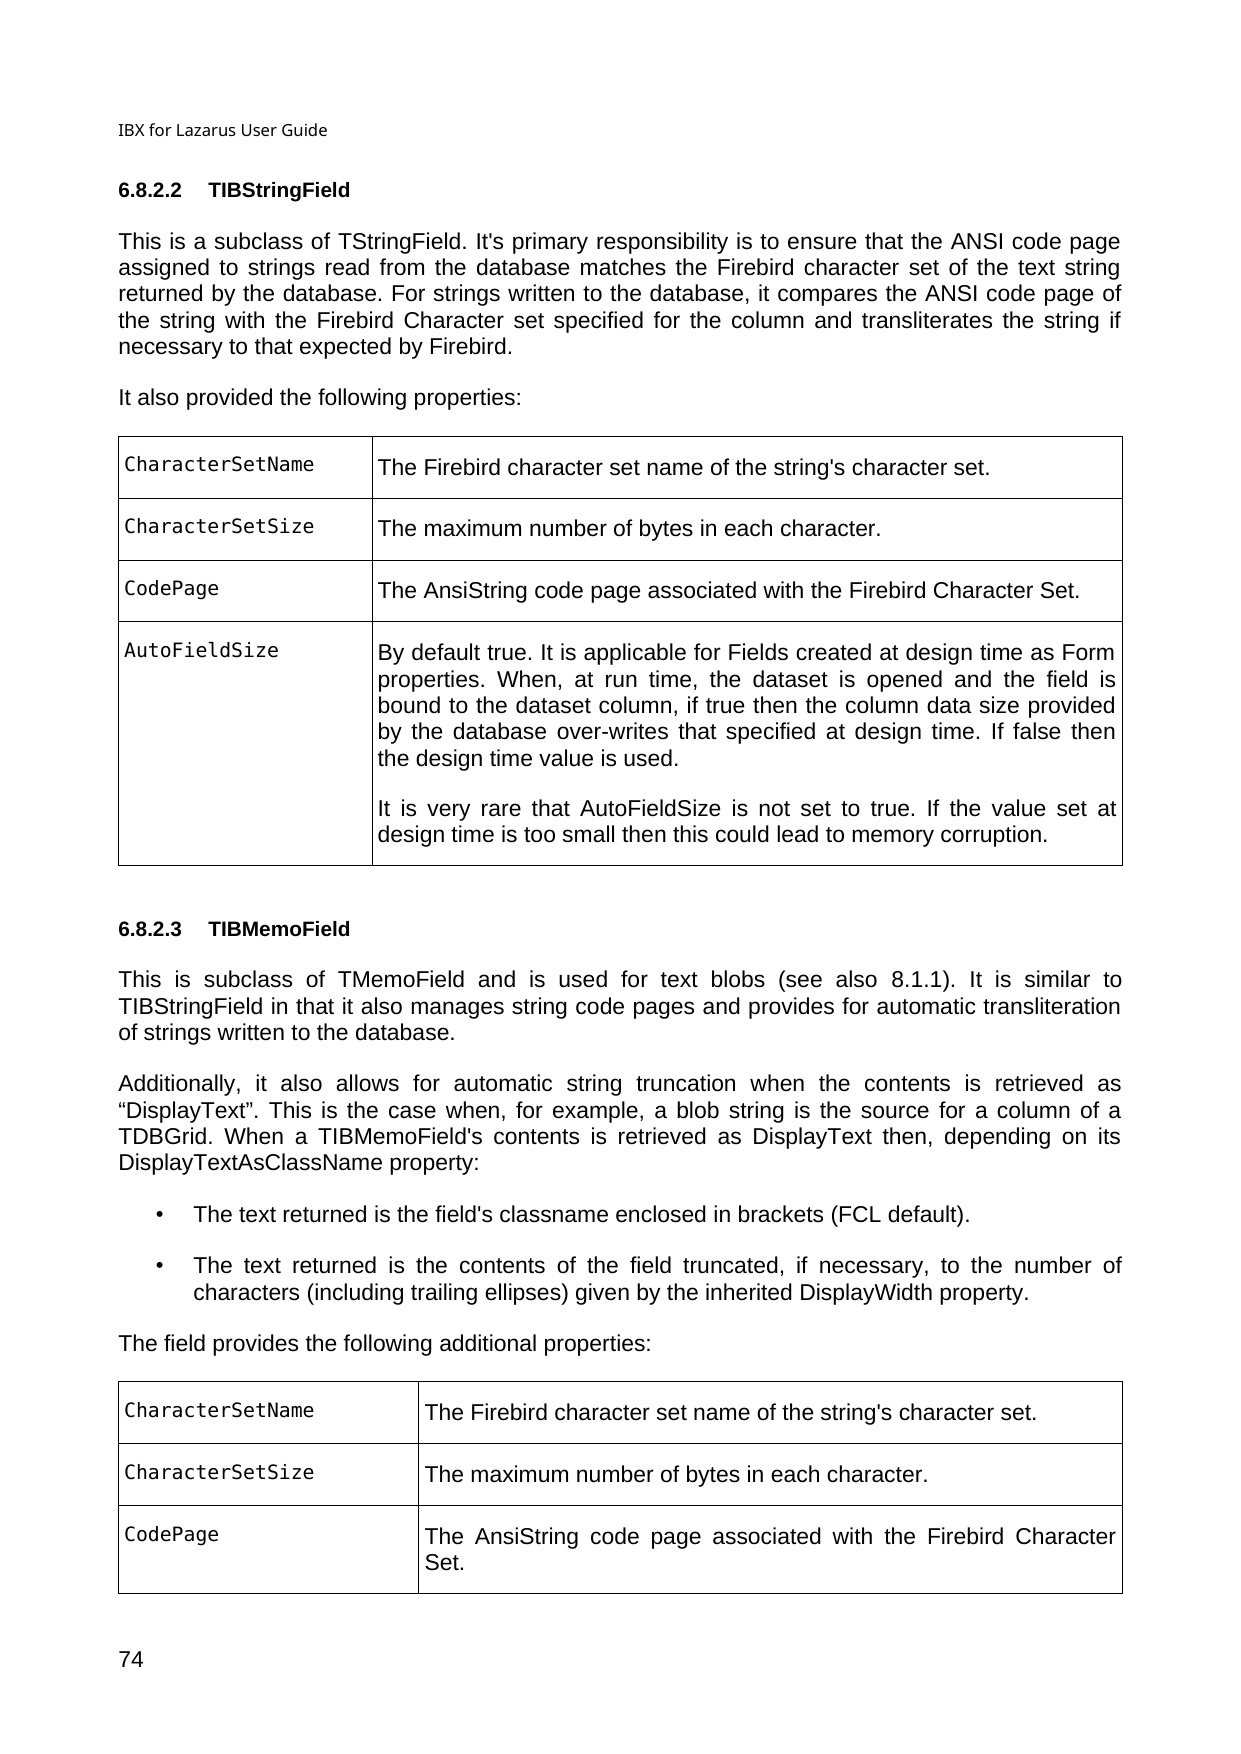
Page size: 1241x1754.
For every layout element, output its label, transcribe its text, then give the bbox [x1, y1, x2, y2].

table_header CharacterSetName [119, 437, 372, 498]
table_header The Firebird character set name of the string's character set. [373, 437, 1122, 498]
table_cell The maximum number of bytes in each character. [419, 1444, 1122, 1505]
table_cell CodePage [119, 1506, 418, 1593]
text The field provides the following additional properties: [118, 1330, 1122, 1356]
list The text returned is the field's classname enclosed in brackets (FCL default). [156, 1201, 1122, 1227]
subtitle TIBStringField [118, 178, 1122, 202]
text Additionally, it also allows for automatic string truncation when the contents is retrieved as “DisplayText”. This is the case when, for example, a blob string is the source for a column of a TDBGrid. When a TIBMemoField's contents is retrieved as DisplayText then, depending on its DisplayTextAsClassName property: [118, 1070, 1122, 1176]
table_cell CodePage [119, 561, 372, 621]
table_cell The maximum number of bytes in each character. [373, 499, 1122, 559]
text It also provided the following properties: [118, 384, 1122, 411]
table_cell CharacterSetSize [119, 499, 372, 559]
text This is a subclass of TStringField. It's primary responsibility is to ensure that the ANSI code page assigned to strings read from the database matches the Firebird character set of the text string returned by the database. For strings written to the database, it compares the ANSI code page of the string with the Firebird Character set specified for the column and transliterates the string if necessary to that expected by Firebird. [118, 228, 1122, 359]
table_cell The AnsiString code page associated with the Firebird Character Set. [419, 1506, 1122, 1593]
table_cell By default true. It is applicable for Fields created at design time as Form properties. When, at run time, the dataset is opened and the field is bound to the dataset column, if true then the column data size provided by the database over-writes that specified at design time. If false then the design time value is used. It is very rare that AutoFieldSize is not set to true. If the value set at design time is too small then this could lead to memory corruption. [373, 622, 1122, 865]
table_cell CharacterSetSize [119, 1444, 418, 1505]
subtitle TIBMemoField [118, 917, 1122, 941]
table_header The Firebird character set name of the string's character set. [419, 1382, 1122, 1443]
list The text returned is the contents of the field truncated, if necessary, to the number of characters (including trailing ellipses) given by the inherited DisplayWidth property. [156, 1252, 1122, 1305]
table_cell AutoFieldSize [119, 622, 372, 865]
table_header CharacterSetName [119, 1382, 418, 1443]
text This is subclass of TMemoField and is used for text blobs (see also 8.1.1). It is similar to TIBStringField in that it also manages string code pages and provides for automatic transliteration of strings written to the database. [118, 966, 1122, 1045]
table_cell The AnsiString code page associated with the Firebird Character Set. [373, 561, 1122, 621]
